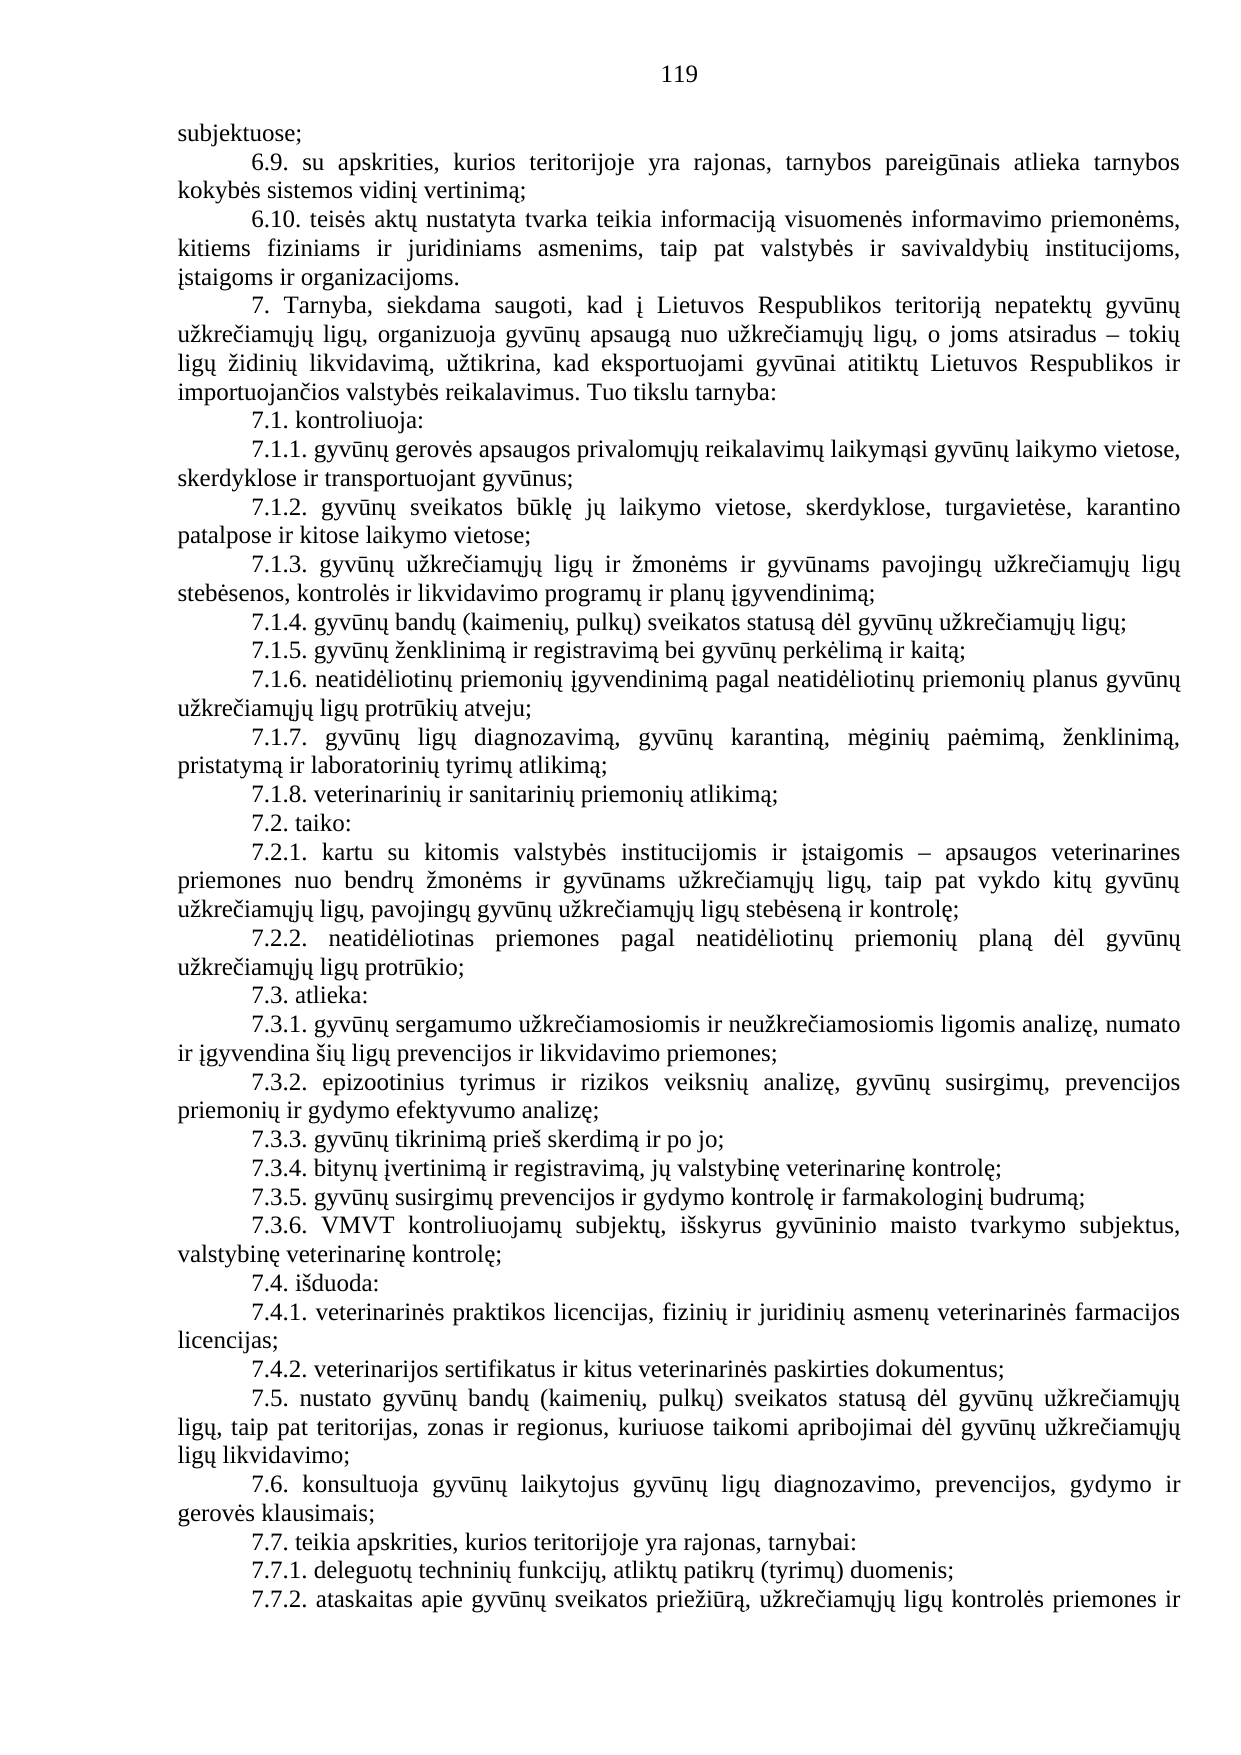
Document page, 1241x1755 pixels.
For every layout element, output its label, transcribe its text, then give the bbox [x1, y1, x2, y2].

text 7.1.4. gyvūnų bandų (kaimenių, pulkų) sveikatos statusą dėl gyvūnų užkrečiamųjų ligų; [177, 607, 1181, 636]
text 7.7.1. deleguotų techninių funkcijų, atliktų patikrų (tyrimų) duomenis; [177, 1556, 1181, 1584]
text 7.3.3. gyvūnų tikrinimą prieš skerdimą ir po jo; [177, 1124, 1181, 1153]
text 7.2.2. neatidėliotinas priemones pagal neatidėliotinų priemonių planą dėl gyvūnų užkrečiamųjų ligų protrūkio; [177, 923, 1181, 981]
text 7.3.5. gyvūnų susirgimų prevencijos ir gydymo kontrolę ir farmakologinį budrumą; [177, 1182, 1181, 1211]
text 7.1. kontroliuoja: [177, 406, 1181, 434]
text 7.7. teikia apskrities, kurios teritorijoje yra rajonas, tarnybai: [177, 1527, 1181, 1556]
text 7.5. nustato gyvūnų bandų (kaimenių, pulkų) sveikatos statusą dėl gyvūnų užkrečiamųjų ligų, taip pat teritorijas, zonas ir regionus, kuriuose taikomi apribojimai dėl gyvūnų užkrečiamųjų ligų likvidavimo; [177, 1383, 1181, 1469]
text 7.3.4. bitynų įvertinimą ir registravimą, jų valstybinę veterinarinę kontrolę; [177, 1153, 1181, 1182]
text 7.1.1. gyvūnų gerovės apsaugos privalomųjų reikalavimų laikymąsi gyvūnų laikymo vietose, skerdyklose ir transportuojant gyvūnus; [177, 434, 1181, 492]
text 7. Tarnyba, siekdama saugoti, kad į Lietuvos Respublikos teritoriją nepatektų gyvūnų užkrečiamųjų ligų, organizuoja gyvūnų apsaugą nuo užkrečiamųjų ligų, o joms atsiradus – tokių ligų židinių likvidavimą, užtikrina, kad eksportuojami gyvūnai atitiktų Lietuvos Respublikos ir importuojančios valstybės reikalavimus. Tuo tikslu tarnyba: [177, 291, 1181, 406]
text 7.2.1. kartu su kitomis valstybės institucijomis ir įstaigomis – apsaugos veterinarines priemones nuo bendrų žmonėms ir gyvūnams užkrečiamųjų ligų, taip pat vykdo kitų gyvūnų užkrečiamųjų ligų, pavojingų gyvūnų užkrečiamųjų ligų stebėseną ir kontrolę; [177, 837, 1181, 923]
text 7.2. taiko: [177, 808, 1181, 837]
text 7.1.7. gyvūnų ligų diagnozavimą, gyvūnų karantiną, mėginių paėmimą, ženklinimą, pristatymą ir laboratorinių tyrimų atlikimą; [177, 722, 1181, 779]
text subjektuose; [177, 118, 1181, 147]
text 7.4.2. veterinarijos sertifikatus ir kitus veterinarinės paskirties dokumentus; [177, 1354, 1181, 1383]
text 6.9. su apskrities, kurios teritorijoje yra rajonas, tarnybos pareigūnais atlieka tarnybos kokybės sistemos vidinį vertinimą; [177, 147, 1181, 204]
text 7.7.2. ataskaitas apie gyvūnų sveikatos priežiūrą, užkrečiamųjų ligų kontrolės priemones ir [177, 1584, 1181, 1613]
text 7.1.5. gyvūnų ženklinimą ir registravimą bei gyvūnų perkėlimą ir kaitą; [177, 636, 1181, 664]
text 7.1.3. gyvūnų užkrečiamųjų ligų ir žmonėms ir gyvūnams pavojingų užkrečiamųjų ligų stebėsenos, kontrolės ir likvidavimo programų ir planų įgyvendinimą; [177, 549, 1181, 607]
text 6.10. teisės aktų nustatyta tvarka teikia informaciją visuomenės informavimo priemonėms, kitiems fiziniams ir juridiniams asmenims, taip pat valstybės ir savivaldybių institucijoms, įstaigoms ir organizacijoms. [177, 204, 1181, 291]
text 7.3. atlieka: [177, 981, 1181, 1009]
text 7.3.6. VMVT kontroliuojamų subjektų, išskyrus gyvūninio maisto tvarkymo subjektus, valstybinę veterinarinę kontrolę; [177, 1211, 1181, 1268]
text 7.3.1. gyvūnų sergamumo užkrečiamosiomis ir neužkrečiamosiomis ligomis analizę, numato ir įgyvendina šių ligų prevencijos ir likvidavimo priemones; [177, 1009, 1181, 1067]
text 7.1.8. veterinarinių ir sanitarinių priemonių atlikimą; [177, 779, 1181, 808]
text 7.6. konsultuoja gyvūnų laikytojus gyvūnų ligų diagnozavimo, prevencijos, gydymo ir gerovės klausimais; [177, 1469, 1181, 1527]
text 7.3.2. epizootinius tyrimus ir rizikos veiksnių analizę, gyvūnų susirgimų, prevencijos priemonių ir gydymo efektyvumo analizę; [177, 1067, 1181, 1124]
text 7.1.2. gyvūnų sveikatos būklę jų laikymo vietose, skerdyklose, turgavietėse, karantino patalpose ir kitose laikymo vietose; [177, 492, 1181, 549]
text 7.4. išduoda: [177, 1268, 1181, 1297]
text 7.4.1. veterinarinės praktikos licencijas, fizinių ir juridinių asmenų veterinarinės farmacijos licencijas; [177, 1297, 1181, 1354]
text 7.1.6. neatidėliotinų priemonių įgyvendinimą pagal neatidėliotinų priemonių planus gyvūnų užkrečiamųjų ligų protrūkių atveju; [177, 664, 1181, 722]
